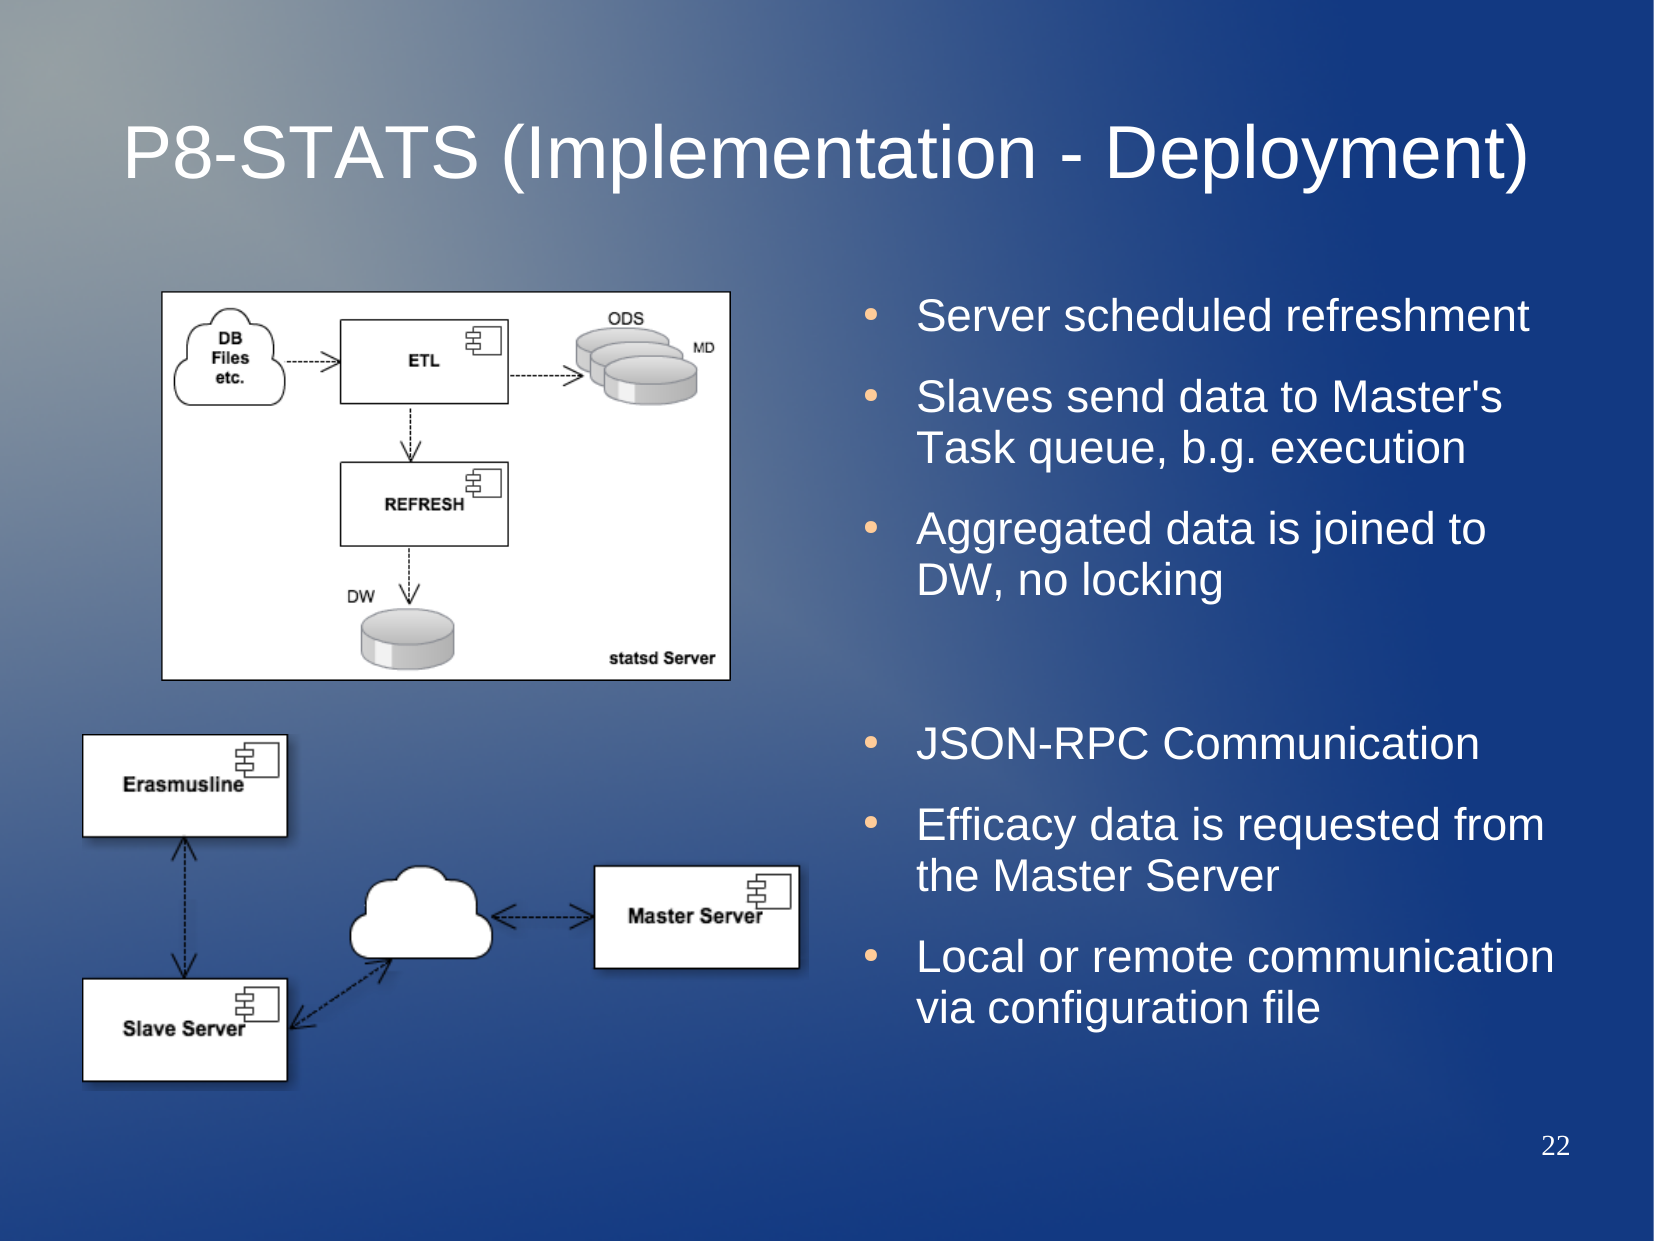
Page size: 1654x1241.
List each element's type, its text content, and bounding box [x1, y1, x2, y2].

picture [0, 0, 1654, 1241]
list JSON-RPC Communication Efficacy data is requested from the Master Server Local or remote communication via configuration file [845, 717, 1572, 1109]
title P8-STATS (Implementation - Deployment) [82, 49, 1571, 257]
list Server scheduled refreshment Slaves send data to Master's Task queue, b.g. execution Aggregated data is joined to DW, no locking [845, 290, 1572, 681]
